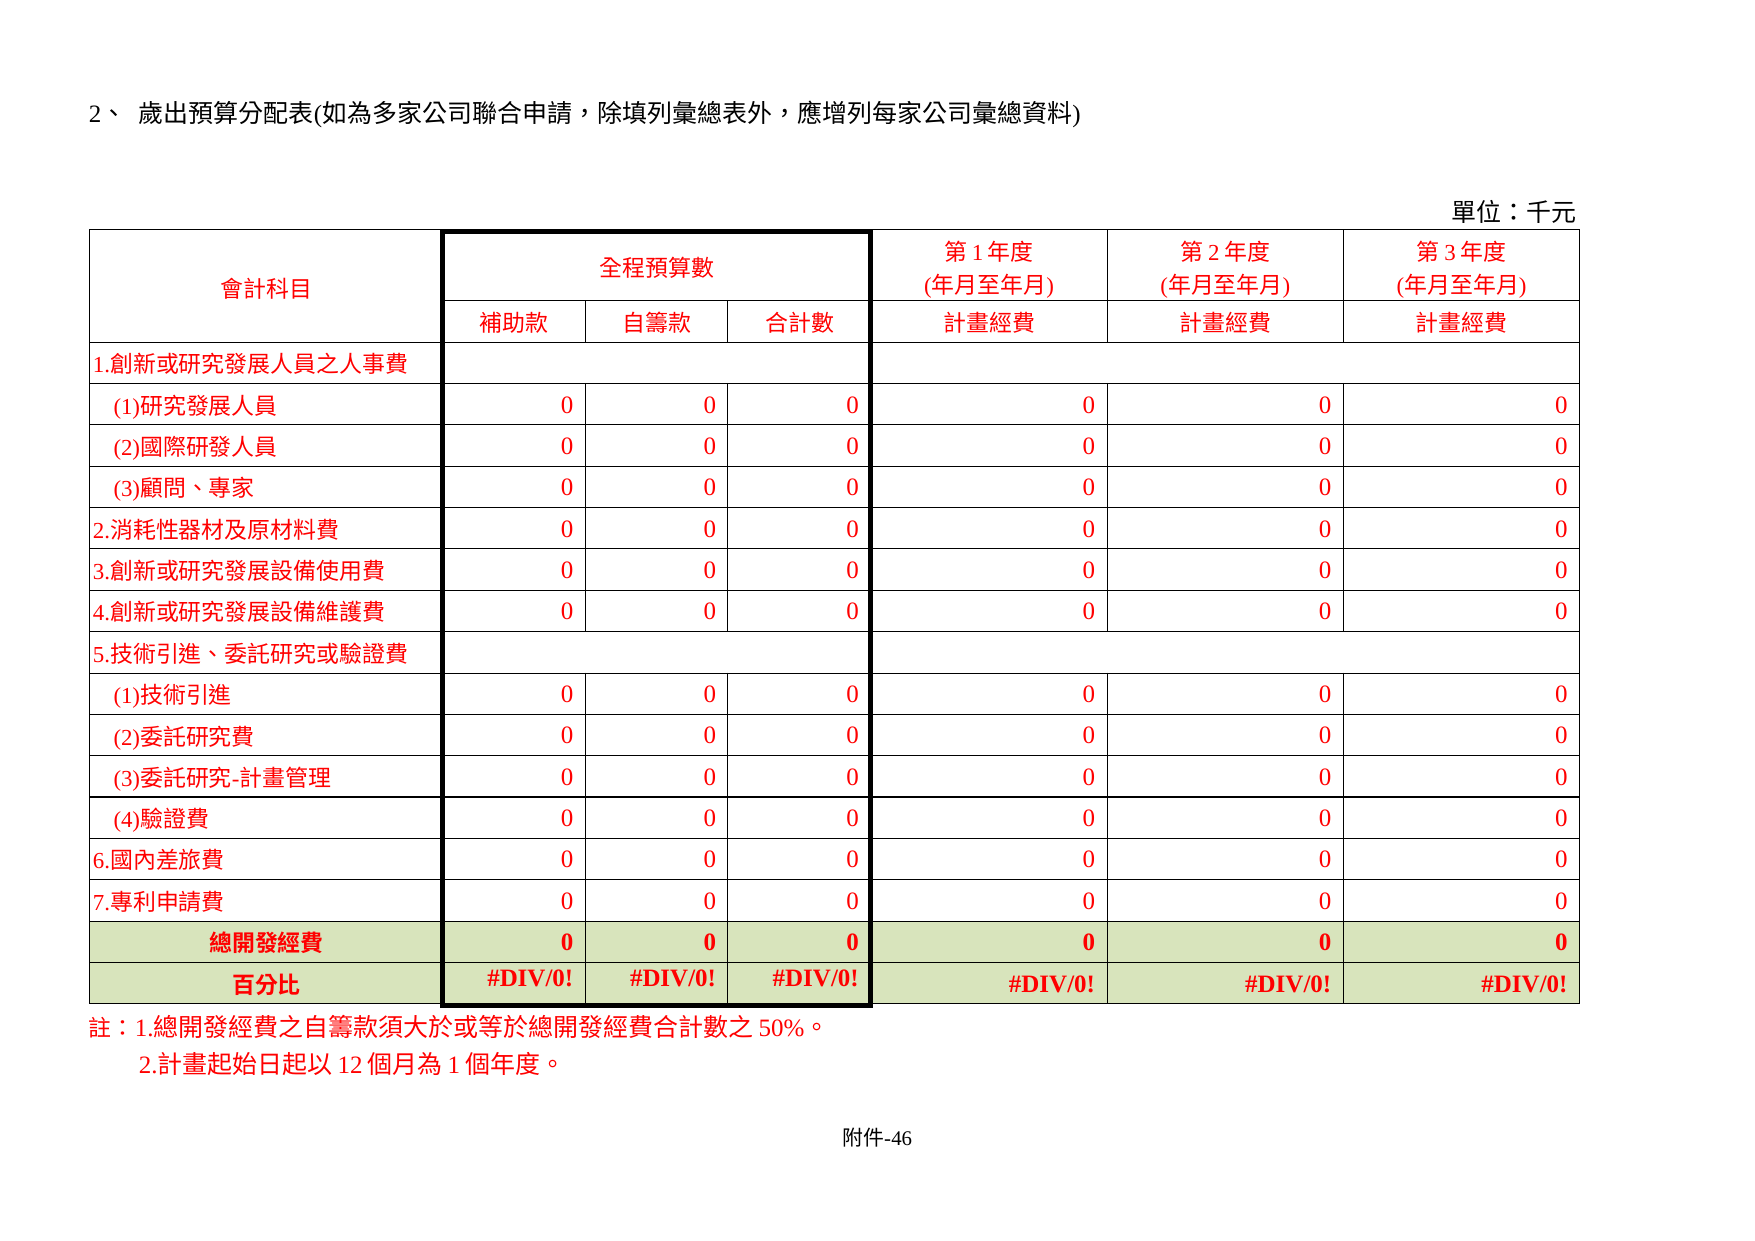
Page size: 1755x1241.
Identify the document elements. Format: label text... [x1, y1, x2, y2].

table_cell 0 [1344, 591, 1579, 631]
table_cell 0 [873, 591, 1107, 631]
table_cell 0 [1344, 425, 1579, 466]
table_cell #DIV/0! [1344, 963, 1579, 1003]
table_cell 0 [445, 384, 585, 424]
table_cell 第1年度 (年月至年月) [873, 230, 1107, 300]
table_cell 0 [1108, 425, 1343, 466]
table_header 單位：千元 [90, 193, 1579, 229]
table_cell 0 [586, 674, 727, 714]
table_cell 0 [728, 425, 868, 466]
table_cell 0 [1344, 839, 1579, 879]
table_cell 0 [586, 798, 727, 838]
table_cell (2)國際研發人員 [90, 425, 440, 466]
table_cell 0 [873, 384, 1107, 424]
table_cell 0 [728, 384, 868, 424]
table_cell 0 [1344, 467, 1579, 507]
table_cell 0 [1344, 715, 1579, 755]
table_cell (3)委託研究-計畫管理 [90, 756, 440, 796]
table_cell 0 [586, 549, 727, 590]
table_cell 0 [1344, 922, 1579, 962]
table_cell 0 [1344, 756, 1579, 796]
table_cell 0 [1344, 508, 1579, 548]
table_cell 1.創新或研究發展人員之人事費 [90, 343, 440, 383]
table_cell 0 [1108, 674, 1343, 714]
table_cell 0 [586, 384, 727, 424]
text 2.計畫起始日起以12個月為1個年度。 [138, 1044, 1665, 1080]
table_cell 0 [728, 715, 868, 755]
table_cell #DIV/0! [873, 963, 1107, 1003]
table_cell 0 [1108, 549, 1343, 590]
table_cell [873, 343, 1579, 383]
table_cell 第2年度 (年月至年月) [1108, 230, 1343, 300]
table_cell 0 [1108, 508, 1343, 548]
table_cell 0 [445, 508, 585, 548]
table_cell 0 [445, 467, 585, 507]
table_cell 計畫經費 [1108, 301, 1343, 342]
table_cell 0 [445, 839, 585, 879]
table_cell 0 [728, 549, 868, 590]
table_cell 0 [728, 922, 868, 962]
table_cell 0 [1108, 467, 1343, 507]
table_cell 總開發經費 [90, 922, 440, 962]
table_cell 0 [728, 798, 868, 838]
table_cell 0 [728, 591, 868, 631]
table_cell 2.消耗性器材及原材料費 [90, 508, 440, 548]
table_cell [445, 343, 868, 383]
table_cell 0 [1108, 880, 1343, 921]
table_cell 百分比 [90, 963, 440, 1003]
table_cell 補助款 [445, 301, 585, 342]
table_cell 0 [445, 880, 585, 921]
table_cell 第3年度 (年月至年月) [1344, 230, 1579, 300]
table_cell 0 [1108, 798, 1343, 838]
table_cell [445, 632, 868, 672]
table_cell 0 [1344, 880, 1579, 921]
table_cell 0 [586, 839, 727, 879]
table_cell 0 [445, 715, 585, 755]
table_cell 0 [1108, 922, 1343, 962]
table_cell 計畫經費 [1344, 301, 1579, 342]
table_cell 0 [728, 756, 868, 796]
table_cell 0 [873, 715, 1107, 755]
table_cell 0 [445, 549, 585, 590]
table_cell 0 [728, 674, 868, 714]
table_cell 0 [586, 715, 727, 755]
table_cell 0 [445, 591, 585, 631]
table_cell #DIV/0! [586, 963, 727, 1003]
table_cell 0 [873, 549, 1107, 590]
table_cell 0 [1108, 756, 1343, 796]
table_cell (2)委託研究費 [90, 715, 440, 755]
table_cell 0 [445, 425, 585, 466]
table_cell 0 [873, 922, 1107, 962]
table_cell 0 [1344, 674, 1579, 714]
table_cell 0 [586, 922, 727, 962]
table_cell 0 [873, 508, 1107, 548]
table_cell 0 [445, 922, 585, 962]
table_cell 0 [873, 674, 1107, 714]
table_cell 0 [1108, 591, 1343, 631]
table_cell 6.國內差旅費 [90, 839, 440, 879]
table_cell 0 [586, 467, 727, 507]
table_cell (1)技術引進 [90, 674, 440, 714]
table_cell 3.創新或研究發展設備使用費 [90, 549, 440, 590]
table_cell 0 [873, 839, 1107, 879]
table_cell 0 [445, 798, 585, 838]
table_cell #DIV/0! [1108, 963, 1343, 1003]
table_cell 0 [1108, 384, 1343, 424]
table_cell 0 [1108, 715, 1343, 755]
table_cell 0 [728, 839, 868, 879]
table_cell #DIV/0! [728, 963, 868, 1003]
table_cell 合計數 [728, 301, 868, 342]
table_cell 0 [445, 756, 585, 796]
table_cell [873, 632, 1579, 672]
table_cell 0 [873, 467, 1107, 507]
table_cell 7.專利申請費 [90, 880, 440, 921]
table_cell 0 [728, 508, 868, 548]
table_cell 4.創新或研究發展設備維護費 [90, 591, 440, 631]
list 歲出預算分配表(如為多家公司聯合申請，除填列彙總表外，應增列每家公司彙總資料) [89, 89, 1665, 130]
table_cell 5.技術引進、委託研究或驗證費 [90, 632, 440, 672]
table_cell 0 [586, 508, 727, 548]
table_cell 0 [873, 425, 1107, 466]
table_cell 0 [586, 756, 727, 796]
table_cell 0 [445, 674, 585, 714]
table_cell 全程預算數 [445, 234, 868, 300]
table_cell 自籌款 [586, 301, 727, 342]
table_cell (1)研究發展人員 [90, 384, 440, 424]
table_cell 0 [1108, 839, 1343, 879]
table_cell 0 [728, 880, 868, 921]
table_cell 計畫經費 [873, 301, 1107, 342]
table_cell 會計科目 [90, 230, 440, 342]
text 註：1.總開發經費之自籌款須大於或等於總開發經費合計數之50%。 [89, 1008, 1665, 1044]
table_cell 0 [873, 756, 1107, 796]
table_cell (3)顧問、專家 [90, 467, 440, 507]
table_cell 0 [586, 591, 727, 631]
table_cell 0 [1344, 384, 1579, 424]
table_cell 0 [728, 467, 868, 507]
table_cell 0 [586, 425, 727, 466]
table_cell 0 [873, 880, 1107, 921]
table_cell 0 [1344, 798, 1579, 838]
table_cell #DIV/0! [445, 963, 585, 1003]
table_cell 0 [873, 798, 1107, 838]
table_cell (4)驗證費 [90, 798, 440, 838]
table_cell 0 [586, 880, 727, 921]
table_cell 0 [1344, 549, 1579, 590]
